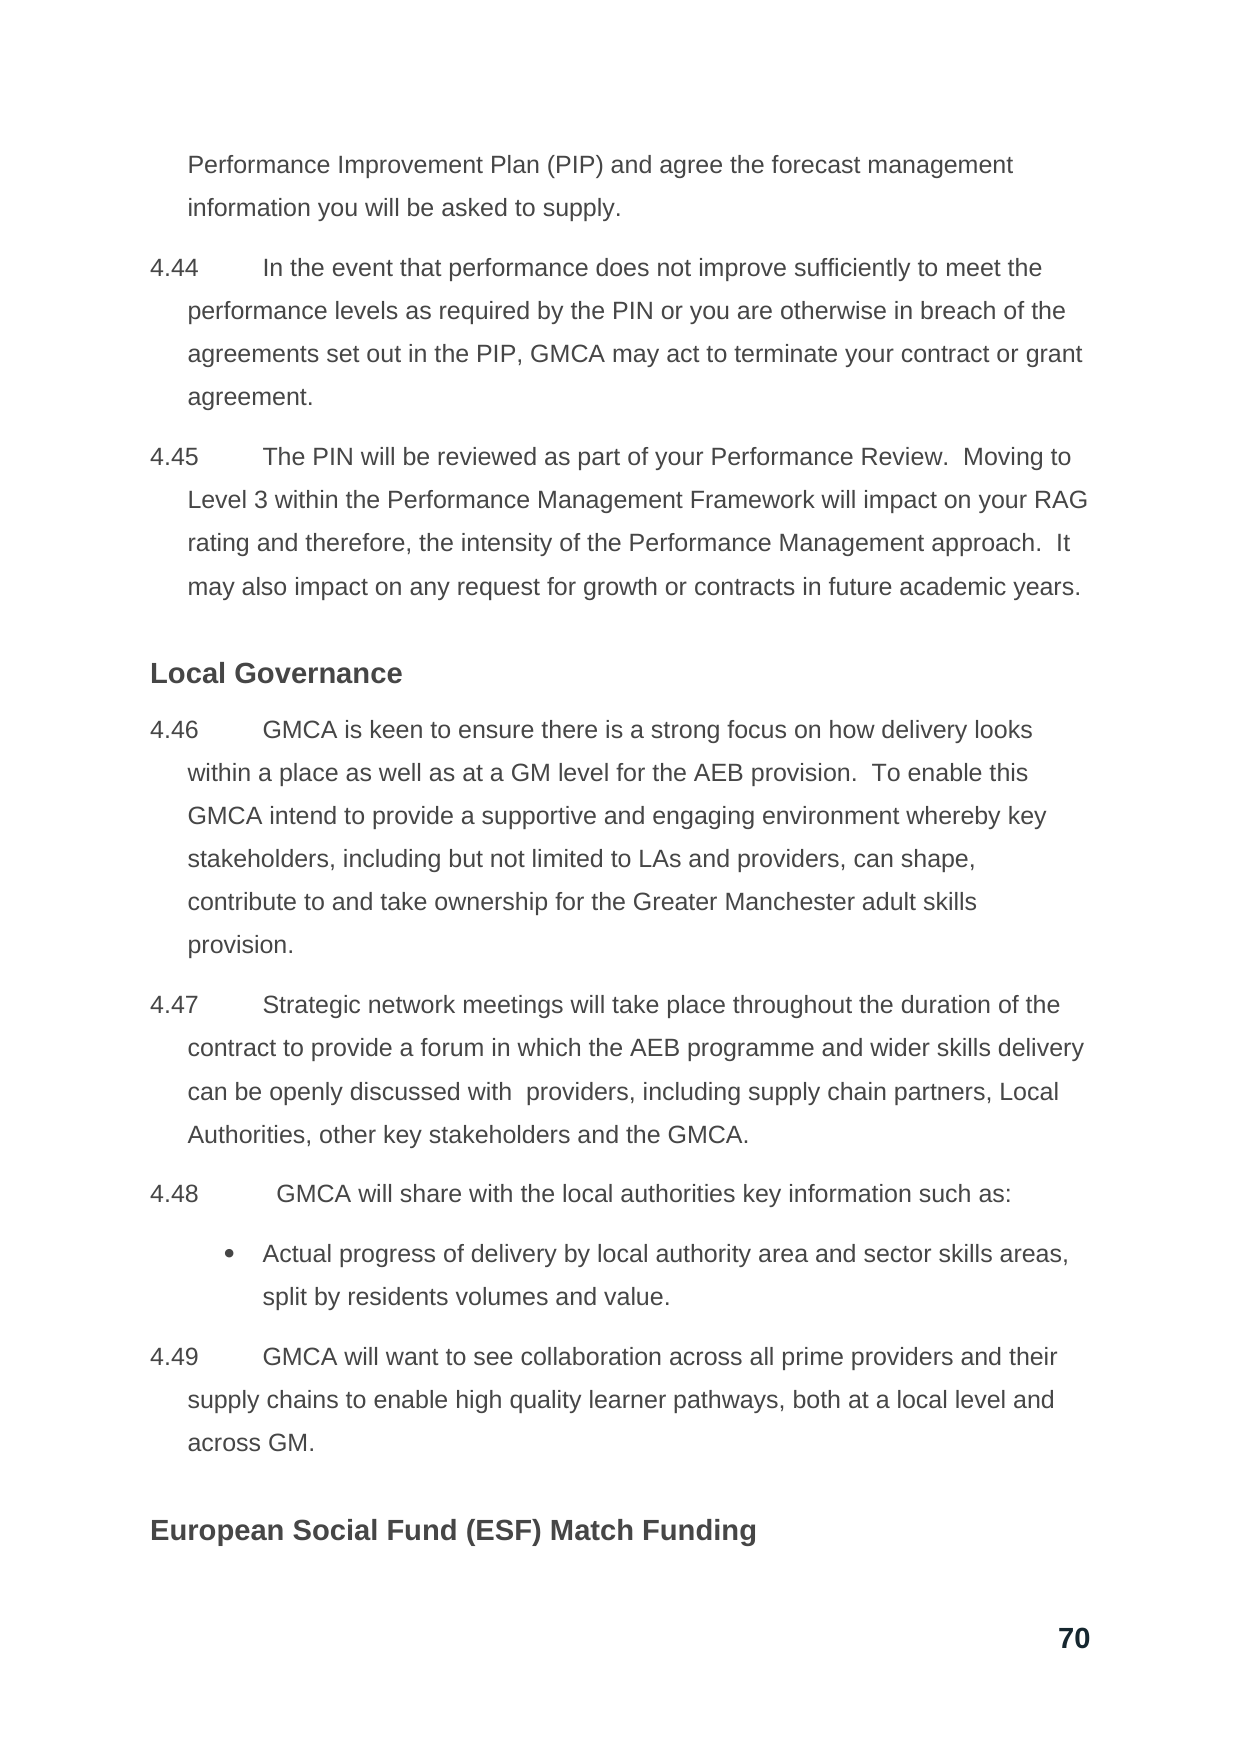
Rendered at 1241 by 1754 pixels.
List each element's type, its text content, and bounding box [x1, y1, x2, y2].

subtitle European Social Fund (ESF) Match Funding [150, 1513, 1090, 1547]
text 4.47 Strategic network meetings will take place throughout the duration of the contract to provide a forum in which the AEB programme and wider skills delivery can be openly discussed with providers, including supply chain partners, Local Authorities, other key stakeholders and the GMCA. [150, 990, 1090, 1148]
text 4.48 GMCA will share with the local authorities key information such as: [150, 1179, 1090, 1208]
text Performance Improvement Plan (PIP) and agree the forecast management information you will be asked to supply. [150, 150, 1090, 222]
text 4.44 In the event that performance does not improve sufficiently to meet the performance levels as required by the PIN or you are otherwise in breach of the agreements set out in the PIP, GMCA may act to terminate your contract or grant agreement. [150, 253, 1090, 411]
list Actual progress of delivery by local authority area and sector skills areas, split by residents volumes and value. [225, 1239, 1090, 1311]
text 4.49 GMCA will want to see collaboration across all prime providers and their supply chains to enable high quality learner pathways, both at a local level and across GM. [150, 1342, 1090, 1457]
text 4.46 GMCA is keen to ensure there is a strong focus on how delivery looks within a place as well as at a GM level for the AEB provision. To enable this GMCA intend to provide a supportive and engaging environment whereby key stakeholders, including but not limited to LAs and providers, can shape, contribute to and take ownership for the Greater Manchester adult skills provision. [150, 715, 1090, 959]
text 4.45 The PIN will be reviewed as part of your Performance Review. Moving to Level 3 within the Performance Management Framework will impact on your RAG rating and therefore, the intensity of the Performance Management approach. It may also impact on any request for growth or contracts in future academic years. [150, 442, 1090, 600]
subtitle Local Governance [150, 656, 1090, 690]
